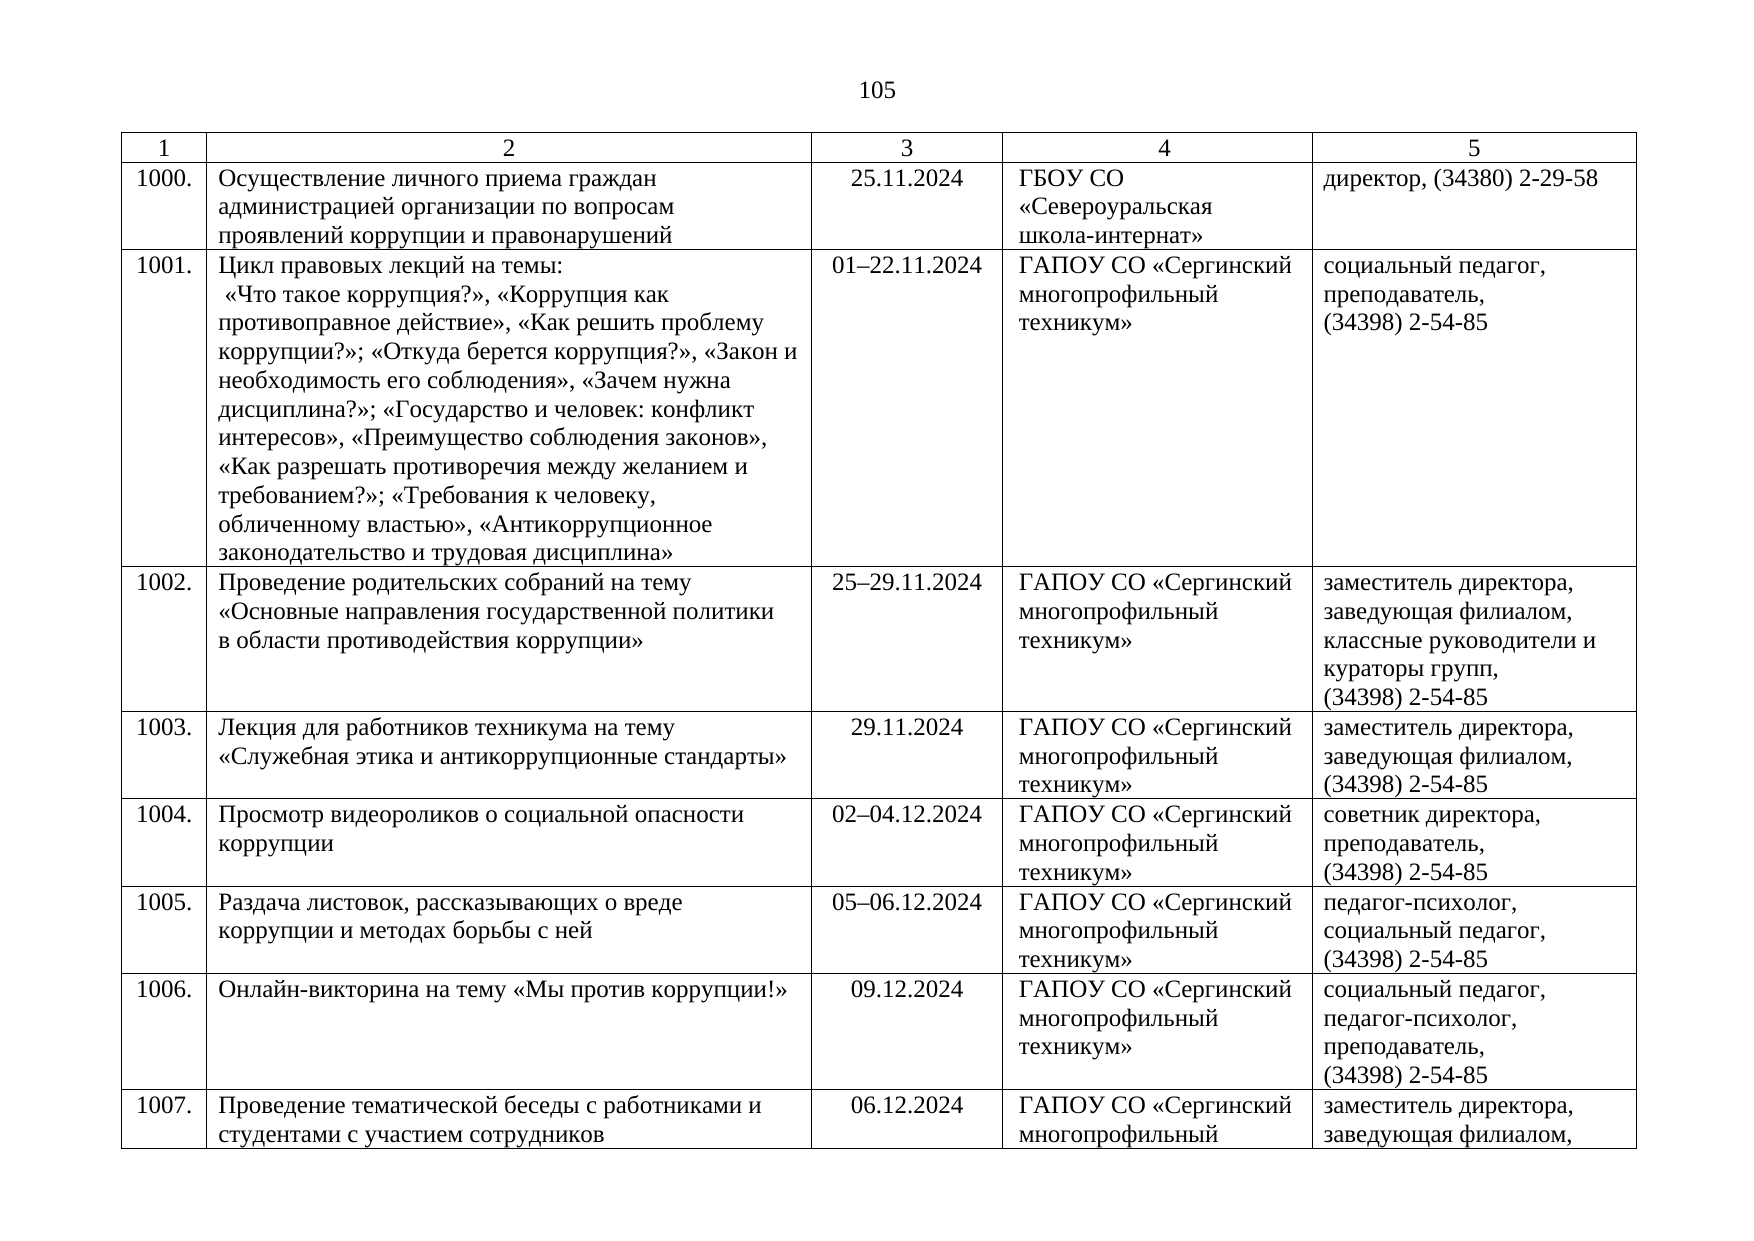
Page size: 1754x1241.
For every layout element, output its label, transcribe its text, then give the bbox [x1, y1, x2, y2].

table_cell ГАПОУ СО «Сергинский многопрофильный техникум» [1003, 799, 1312, 886]
table_cell 05–06.12.2024 [812, 887, 1002, 973]
table_cell советник директора, преподаватель, (34398) 2-54-85 [1313, 799, 1636, 886]
table_cell [117, 162, 121, 249]
table_cell [122, 163, 206, 249]
table_cell Онлайн-викторина на тему «Мы против коррупции!» [207, 974, 811, 1089]
table_header 3 [812, 133, 1002, 162]
table_cell Просмотр видеороликов о социальной опасности коррупции [207, 799, 811, 886]
table_cell 02–04.12.2024 [812, 799, 1002, 886]
table_cell ГАПОУ СО «Сергинский многопрофильный техникум» [1003, 974, 1312, 1089]
table_cell ГБОУ СО «Североуральская школа-интернат» [1003, 163, 1312, 249]
table_cell [122, 974, 206, 1089]
table_cell [117, 1089, 121, 1147]
table_cell [122, 799, 206, 886]
table_cell [122, 712, 206, 798]
table_cell заместитель директора, заведующая филиалом, классные руководители и кураторы групп, (34398) 2-54-85 [1313, 567, 1636, 711]
table_cell директор, (34380) 2-29-58 [1313, 163, 1636, 249]
table_cell педагог-психолог, социальный педагог, (34398) 2-54-85 [1313, 887, 1636, 973]
table_cell ГАПОУ СО «Сергинский многопрофильный техникум» [1003, 712, 1312, 798]
table_cell ГАПОУ СО «Сергинский многопрофильный техникум» [1003, 567, 1312, 711]
table_cell [122, 1090, 206, 1147]
table_cell [122, 567, 206, 711]
table_cell [122, 250, 206, 566]
table_header 2 [207, 133, 811, 162]
table_cell Проведение тематической беседы с работниками и студентами с участием сотрудников [207, 1090, 811, 1147]
table_cell Раздача листовок, рассказывающих о вреде коррупции и методах борьбы с ней [207, 887, 811, 973]
table_cell социальный педагог, преподаватель, (34398) 2-54-85 [1313, 250, 1636, 566]
table_header [117, 132, 121, 162]
table_cell [117, 973, 121, 1089]
table_cell 06.12.2024 [812, 1090, 1002, 1147]
table_cell Цикл правовых лекций на темы: «Что такое коррупция?», «Коррупция как противоправное действие», «Как решить проблему коррупции?»; «Откуда берется коррупция?», «Закон и необходимость его соблюдения», «Зачем нужна дисциплина?»; «Государство и человек: конфликт интересов», «Преимущество соблюдения законов», «Как разрешать противоречия между желанием и требованием?»; «Требования к человеку, обличенному властью», «Антикоррупционное законодательство и трудовая дисциплина» [207, 250, 811, 566]
table_cell ГАПОУ СО «Сергинский многопрофильный [1003, 1090, 1312, 1147]
table_header 5 [1313, 133, 1636, 162]
table_cell 25–29.11.2024 [812, 567, 1002, 711]
table_cell ГАПОУ СО «Сергинский многопрофильный техникум» [1003, 250, 1312, 566]
table_cell [117, 798, 121, 886]
table_cell [122, 887, 206, 973]
table_cell [117, 886, 121, 973]
table_header 4 [1003, 133, 1312, 162]
table_cell заместитель директора, заведующая филиалом, [1313, 1090, 1636, 1147]
table_cell социальный педагог, педагог-психолог, преподаватель, (34398) 2-54-85 [1313, 974, 1636, 1089]
table_cell [117, 566, 121, 711]
table_cell 25.11.2024 [812, 163, 1002, 249]
table_cell ГАПОУ СО «Сергинский многопрофильный техникум» [1003, 887, 1312, 973]
table_header 1 [122, 133, 206, 162]
table_cell заместитель директора, заведующая филиалом, (34398) 2-54-85 [1313, 712, 1636, 798]
table_cell Лекция для работников техникума на тему «Служебная этика и антикоррупционные стандарты» [207, 712, 811, 798]
table_cell [117, 249, 121, 566]
table_cell 09.12.2024 [812, 974, 1002, 1089]
table_cell [117, 711, 121, 798]
table_cell 29.11.2024 [812, 712, 1002, 798]
table_cell Осуществление личного приема граждан администрацией организации по вопросам проявлений коррупции и правонарушений [207, 163, 811, 249]
table_cell 01–22.11.2024 [812, 250, 1002, 566]
table_cell Проведение родительских собраний на тему «Основные направления государственной политики в области противодействия коррупции» [207, 567, 811, 711]
